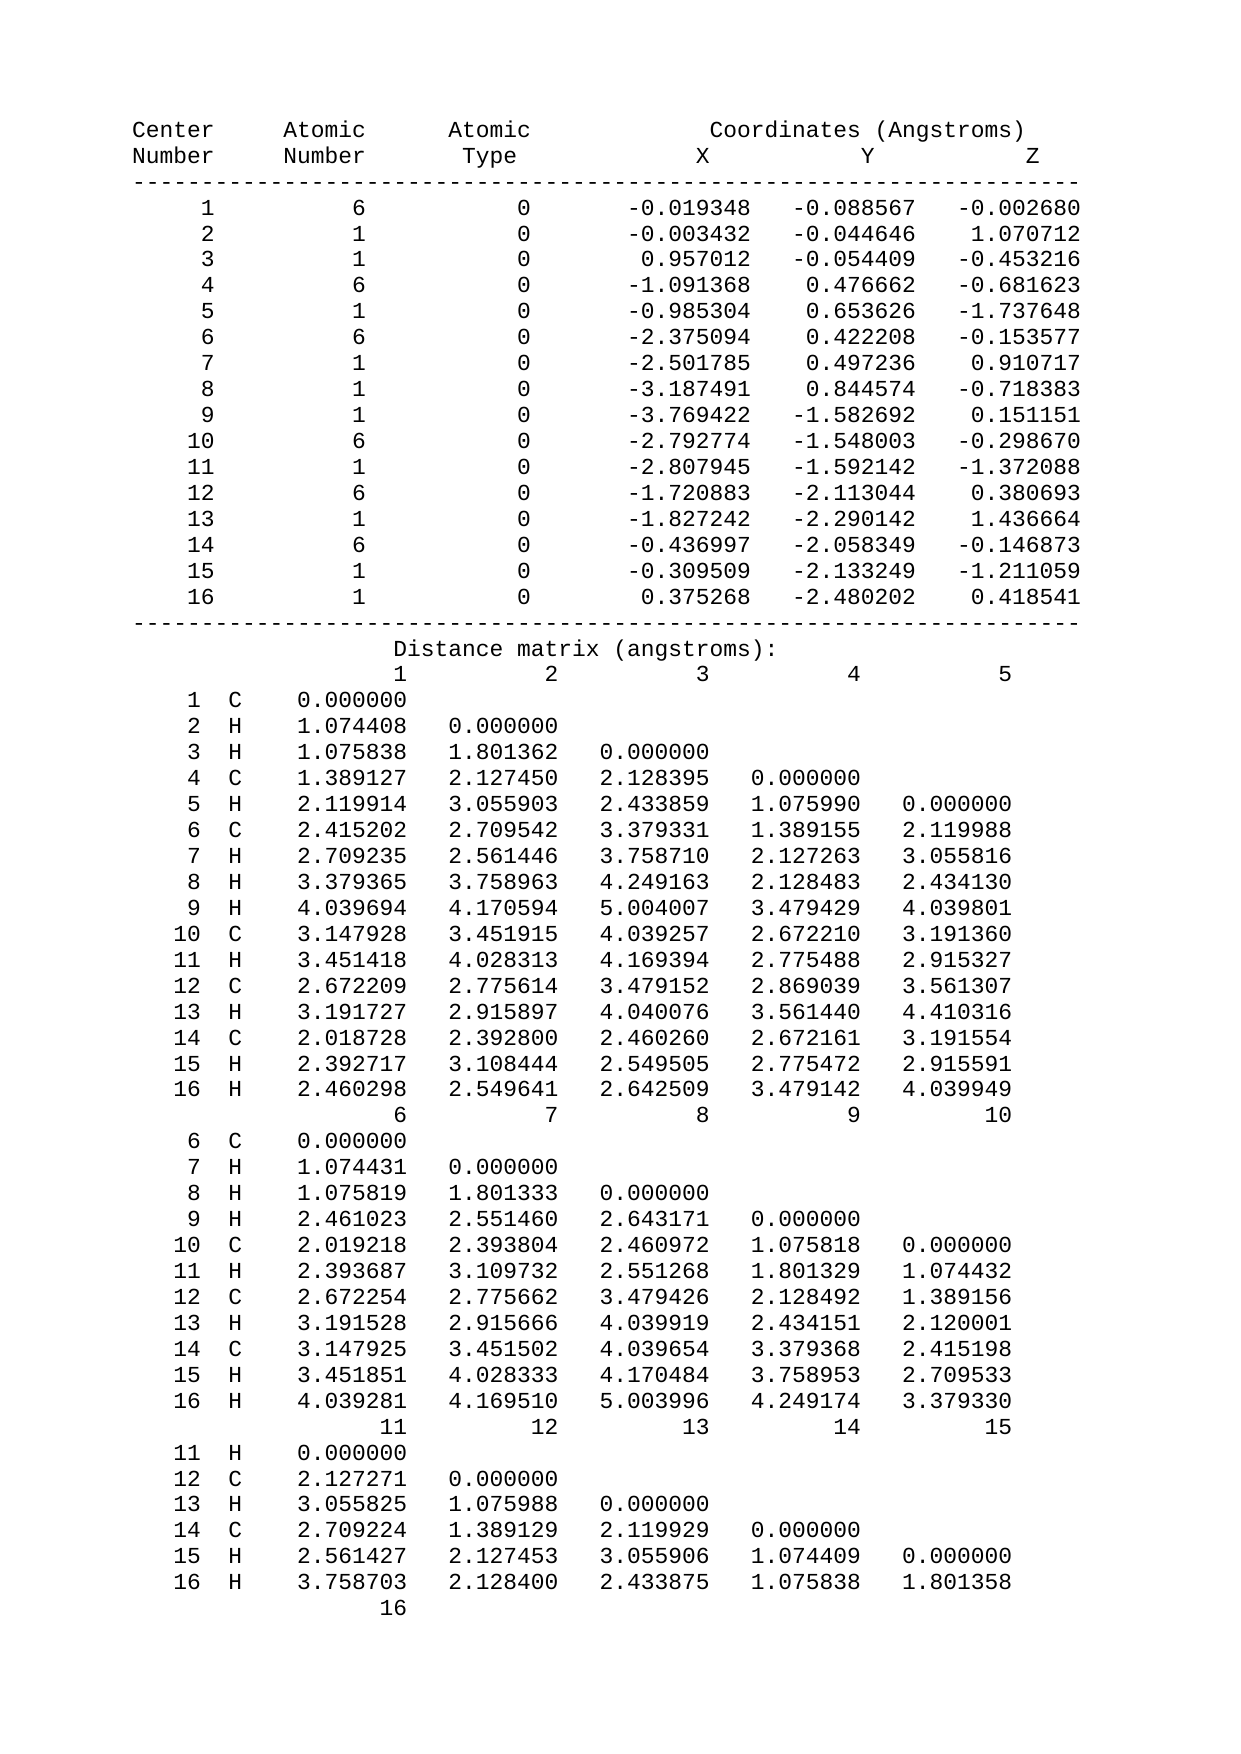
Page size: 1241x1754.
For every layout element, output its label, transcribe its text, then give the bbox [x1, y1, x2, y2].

text 13 H 3.191727 2.915897 4.040076 3.561440 4.410316 [118, 1000, 1122, 1026]
text 5 H 2.119914 3.055903 2.433859 1.075990 0.000000 [118, 792, 1122, 818]
text 7 1 0 -2.501785 0.497236 0.910717 [118, 352, 1122, 377]
text Distance matrix (angstroms): [118, 637, 1122, 663]
text Center Atomic Atomic Coordinates (Angstroms) [118, 118, 1122, 144]
text 1 2 3 4 5 [118, 663, 1122, 689]
text 6 C 2.415202 2.709542 3.379331 1.389155 2.119988 [118, 818, 1122, 844]
text 15 H 2.392717 3.108444 2.549505 2.775472 2.915591 [118, 1052, 1122, 1078]
text 10 C 3.147928 3.451915 4.039257 2.672210 3.191360 [118, 922, 1122, 948]
text 8 H 1.075819 1.801333 0.000000 [118, 1182, 1122, 1207]
text 3 H 1.075838 1.801362 0.000000 [118, 741, 1122, 767]
text 11 H 0.000000 [118, 1441, 1122, 1467]
text 16 1 0 0.375268 -2.480202 0.418541 [118, 585, 1122, 611]
text 1 C 0.000000 [118, 689, 1122, 715]
text 13 H 3.191528 2.915666 4.039919 2.434151 2.120001 [118, 1311, 1122, 1337]
text 12 C 2.672209 2.775614 3.479152 2.869039 3.561307 [118, 974, 1122, 1000]
text 15 1 0 -0.309509 -2.133249 -1.211059 [118, 559, 1122, 585]
text 16 H 3.758703 2.128400 2.433875 1.075838 1.801358 [118, 1571, 1122, 1597]
text 12 C 2.127271 0.000000 [118, 1467, 1122, 1493]
text 4 C 1.389127 2.127450 2.128395 0.000000 [118, 767, 1122, 792]
text 13 1 0 -1.827242 -2.290142 1.436664 [118, 507, 1122, 533]
text 2 1 0 -0.003432 -0.044646 1.070712 [118, 222, 1122, 248]
text 13 H 3.055825 1.075988 0.000000 [118, 1493, 1122, 1519]
text 14 C 2.018728 2.392800 2.460260 2.672161 3.191554 [118, 1026, 1122, 1052]
text 16 H 2.460298 2.549641 2.642509 3.479142 4.039949 [118, 1078, 1122, 1104]
text 7 H 2.709235 2.561446 3.758710 2.127263 3.055816 [118, 844, 1122, 870]
text --------------------------------------------------------------------- [118, 611, 1122, 637]
text 15 H 2.561427 2.127453 3.055906 1.074409 0.000000 [118, 1545, 1122, 1571]
text 11 H 2.393687 3.109732 2.551268 1.801329 1.074432 [118, 1259, 1122, 1285]
text 10 C 2.019218 2.393804 2.460972 1.075818 0.000000 [118, 1233, 1122, 1259]
text 16 [118, 1597, 1122, 1622]
text 12 C 2.672254 2.775662 3.479426 2.128492 1.389156 [118, 1285, 1122, 1311]
text 11 1 0 -2.807945 -1.592142 -1.372088 [118, 455, 1122, 481]
text 12 6 0 -1.720883 -2.113044 0.380693 [118, 481, 1122, 507]
text 16 H 4.039281 4.169510 5.003996 4.249174 3.379330 [118, 1389, 1122, 1415]
text --------------------------------------------------------------------- [118, 170, 1122, 196]
text 15 H 3.451851 4.028333 4.170484 3.758953 2.709533 [118, 1363, 1122, 1389]
text 11 12 13 14 15 [118, 1415, 1122, 1441]
text 8 H 3.379365 3.758963 4.249163 2.128483 2.434130 [118, 870, 1122, 896]
text 7 H 1.074431 0.000000 [118, 1156, 1122, 1182]
text 8 1 0 -3.187491 0.844574 -0.718383 [118, 377, 1122, 403]
text 9 H 2.461023 2.551460 2.643171 0.000000 [118, 1207, 1122, 1233]
text 11 H 3.451418 4.028313 4.169394 2.775488 2.915327 [118, 948, 1122, 974]
text 2 H 1.074408 0.000000 [118, 715, 1122, 741]
text 14 6 0 -0.436997 -2.058349 -0.146873 [118, 533, 1122, 559]
text 9 H 4.039694 4.170594 5.004007 3.479429 4.039801 [118, 896, 1122, 922]
text 6 C 0.000000 [118, 1130, 1122, 1156]
text 6 7 8 9 10 [118, 1104, 1122, 1130]
text 9 1 0 -3.769422 -1.582692 0.151151 [118, 403, 1122, 429]
text 1 6 0 -0.019348 -0.088567 -0.002680 [118, 196, 1122, 222]
text Number Number Type X Y Z [118, 144, 1122, 170]
text 14 C 3.147925 3.451502 4.039654 3.379368 2.415198 [118, 1337, 1122, 1363]
text 4 6 0 -1.091368 0.476662 -0.681623 [118, 274, 1122, 300]
text 5 1 0 -0.985304 0.653626 -1.737648 [118, 300, 1122, 326]
text 10 6 0 -2.792774 -1.548003 -0.298670 [118, 429, 1122, 455]
text 14 C 2.709224 1.389129 2.119929 0.000000 [118, 1519, 1122, 1545]
text 3 1 0 0.957012 -0.054409 -0.453216 [118, 248, 1122, 274]
text 6 6 0 -2.375094 0.422208 -0.153577 [118, 326, 1122, 352]
